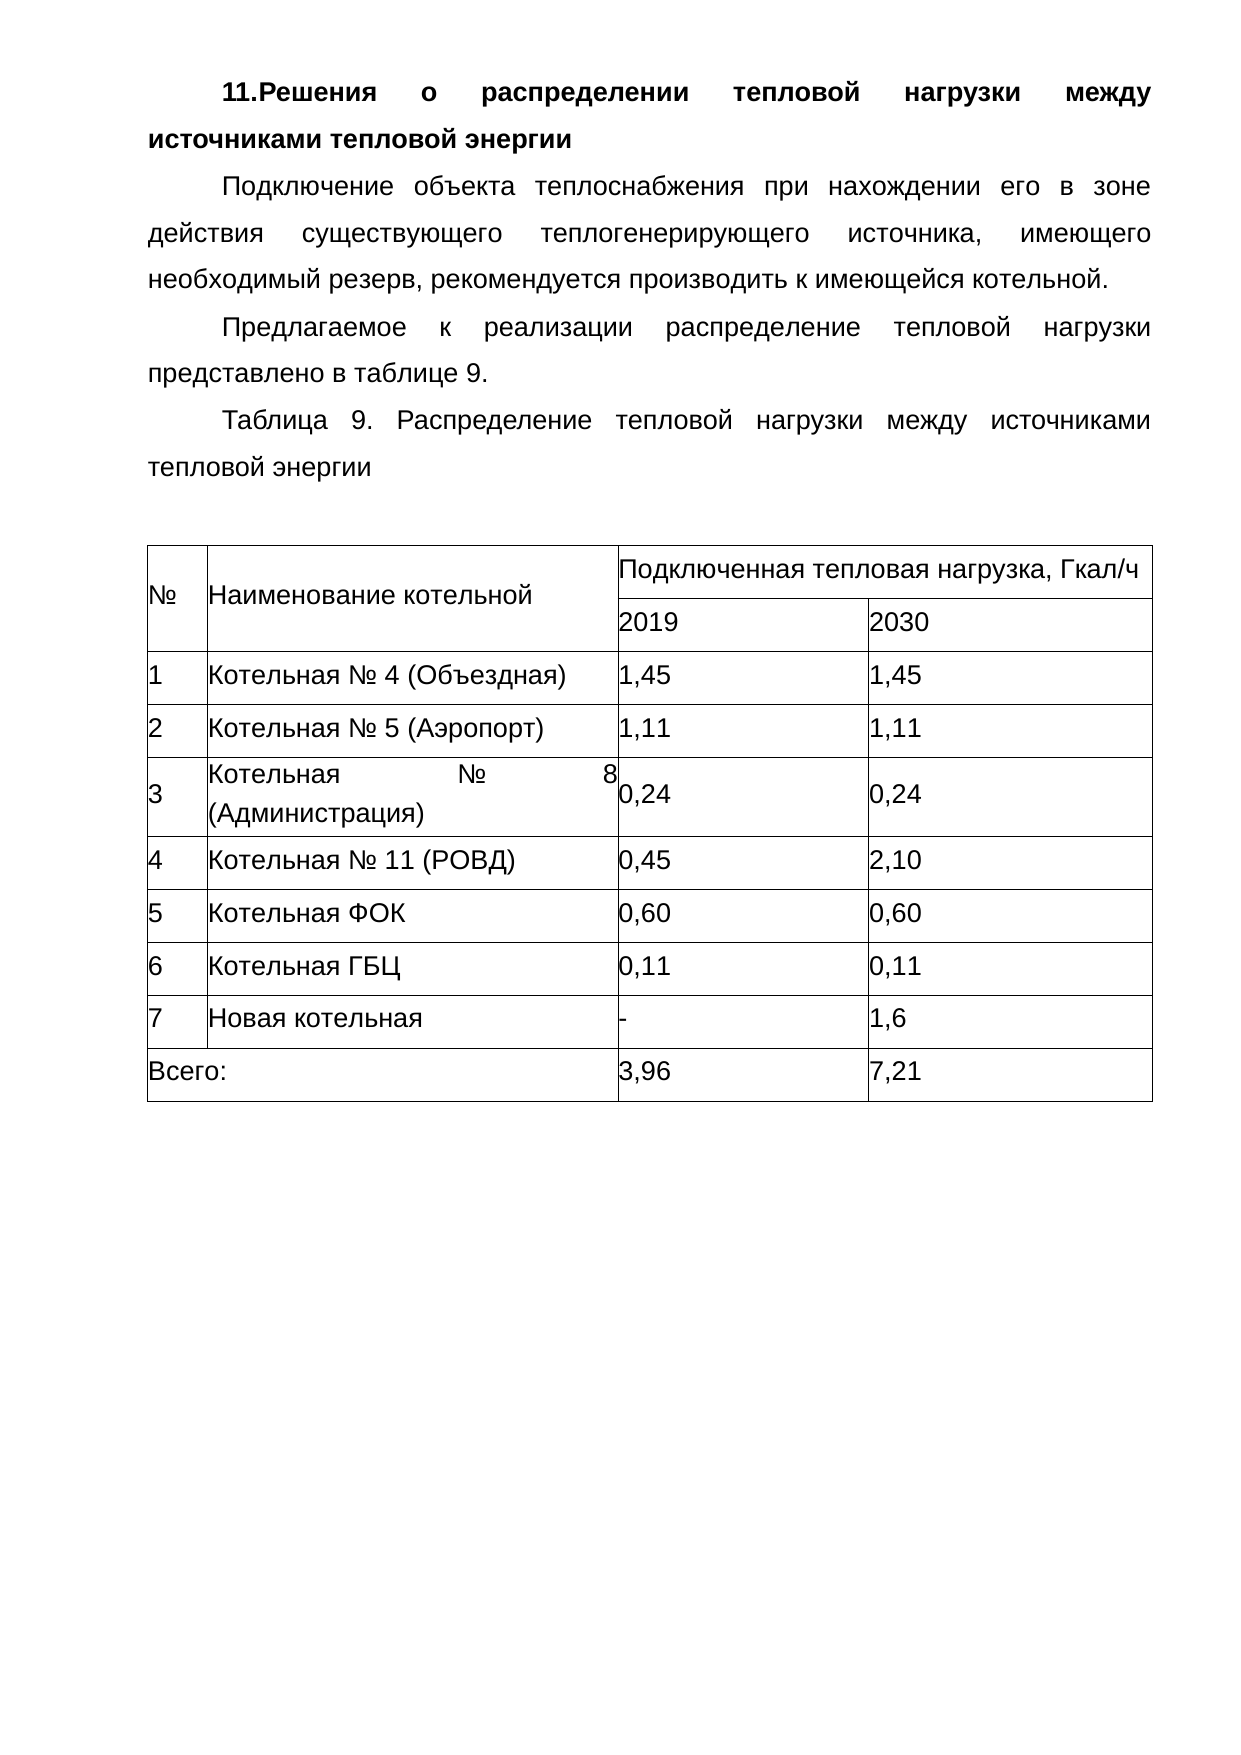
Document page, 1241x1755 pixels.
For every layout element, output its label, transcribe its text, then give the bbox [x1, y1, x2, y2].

table_cell 0,24 [619, 758, 868, 836]
list Решения о распределении тепловой нагрузки между источниками тепловой энергии [148, 76, 1152, 154]
table_cell 2,10 [869, 837, 1152, 889]
table_cell 7,21 [869, 1049, 1152, 1101]
text Предлагаемое к реализации распределение тепловой нагрузки представлено в таблице 9. [148, 311, 1152, 389]
table_cell Котельная № 8 (Администрация) [208, 758, 618, 836]
table_cell 7 [148, 996, 207, 1048]
table_cell 3,96 [619, 1049, 868, 1101]
table_header Подключенная тепловая нагрузка, Гкал/ч [619, 546, 1152, 598]
table_cell 1,45 [619, 652, 868, 704]
table_cell Котельная ФОК [208, 890, 618, 942]
table_cell 2030 [869, 599, 1152, 651]
table_cell 2 [148, 705, 207, 757]
table_cell 4 [148, 837, 207, 889]
table_cell 0,60 [619, 890, 868, 942]
table_cell 1,6 [869, 996, 1152, 1048]
table_cell Котельная № 4 (Объездная) [208, 652, 618, 704]
table_cell 1,45 [869, 652, 1152, 704]
table_cell 0,24 [869, 758, 1152, 836]
table_header № [148, 546, 207, 651]
table_cell 3 [148, 758, 207, 836]
table_cell 0,11 [619, 943, 868, 995]
table_cell Новая котельная [208, 996, 618, 1048]
table_cell 1 [148, 652, 207, 704]
table_cell 0,11 [869, 943, 1152, 995]
table_cell 5 [148, 890, 207, 942]
table_cell Котельная ГБЦ [208, 943, 618, 995]
table_cell 0,45 [619, 837, 868, 889]
text Подключение объекта теплоснабжения при нахождении его в зоне действия существующего теплогенерирующего источника, имеющего необходимый резерв, рекомендуется производить к имеющейся котельной. [148, 170, 1152, 295]
text Таблица 9. Распределение тепловой нагрузки между источниками тепловой энергии [148, 404, 1152, 482]
table_cell Котельная № 5 (Аэропорт) [208, 705, 618, 757]
table_cell 1,11 [869, 705, 1152, 757]
table_cell - [619, 996, 868, 1048]
table_cell 2019 [619, 599, 868, 651]
table_cell 1,11 [619, 705, 868, 757]
table_header Наименование котельной [208, 546, 618, 651]
table_cell Всего: [148, 1049, 618, 1101]
table_cell 6 [148, 943, 207, 995]
table_cell Котельная № 11 (РОВД) [208, 837, 618, 889]
table_cell 0,60 [869, 890, 1152, 942]
